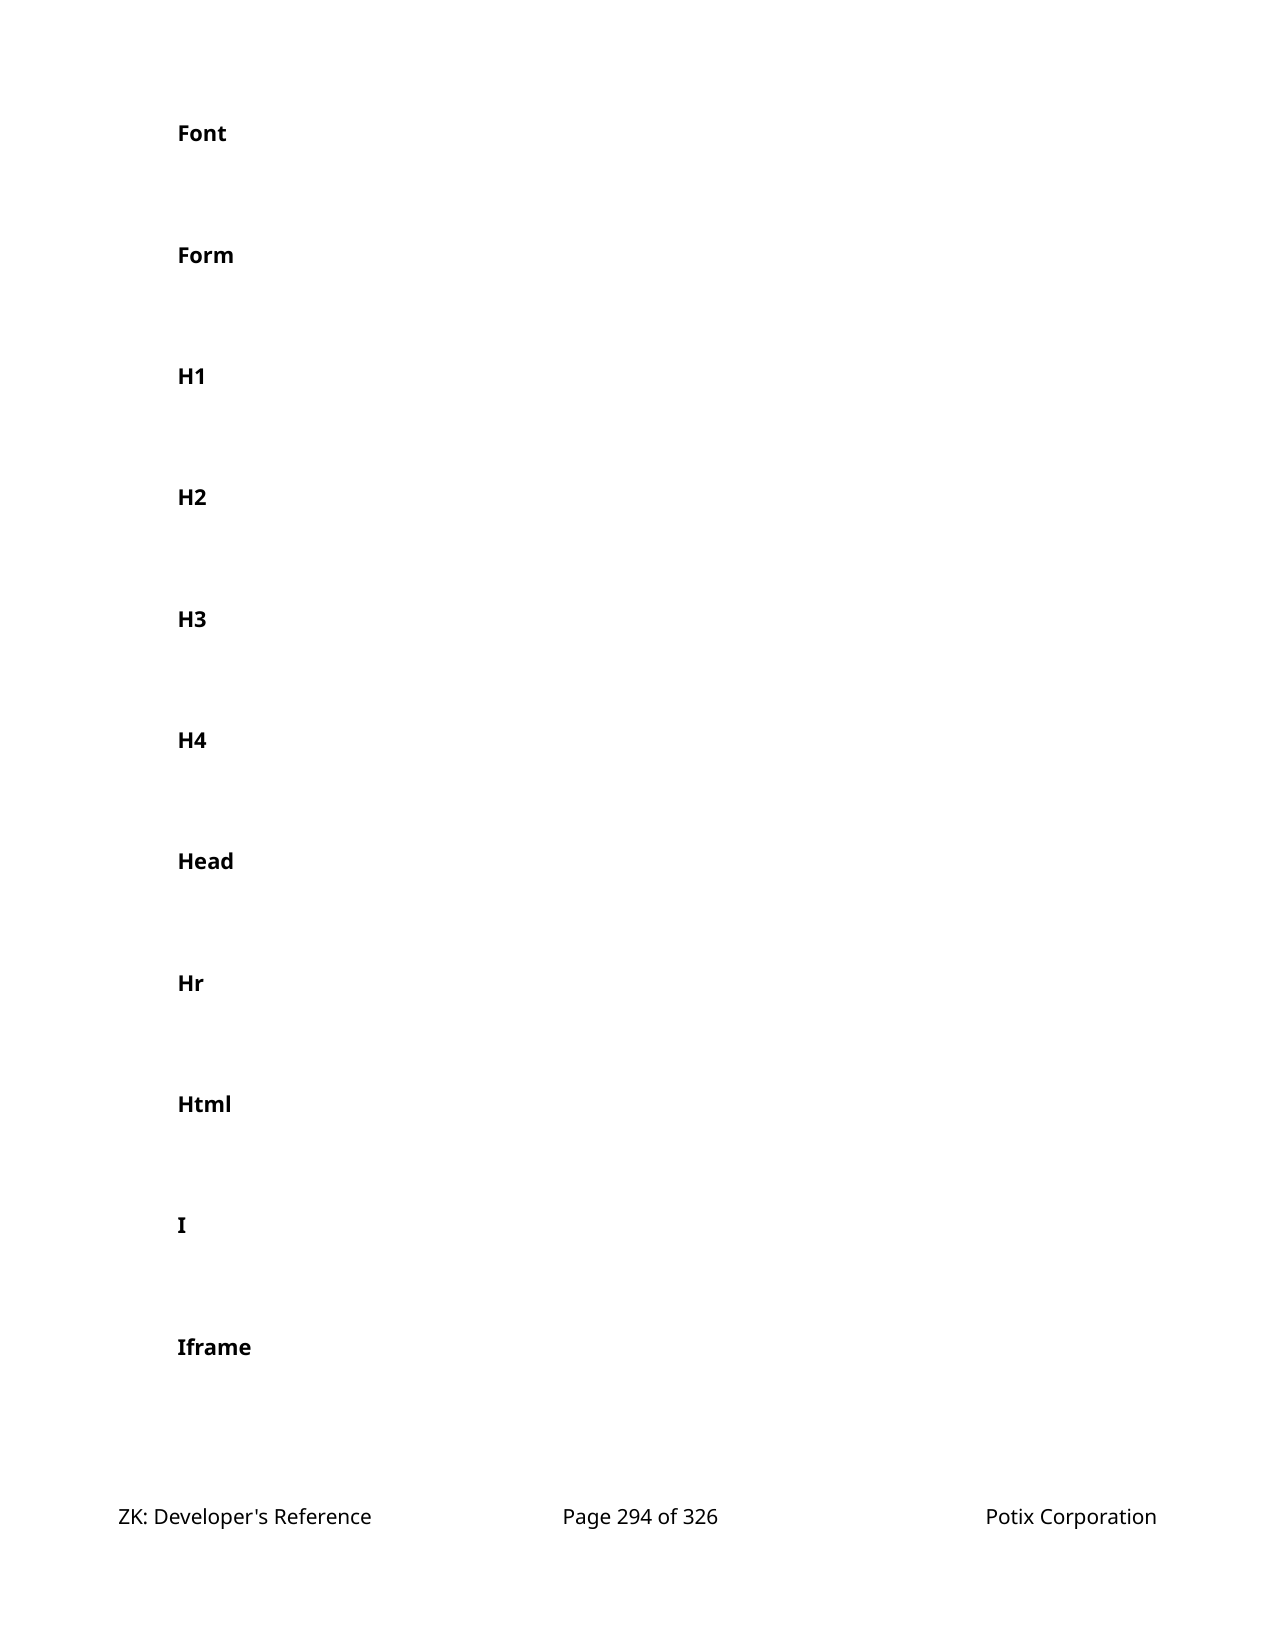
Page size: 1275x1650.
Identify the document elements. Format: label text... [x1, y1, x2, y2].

subtitle H4 [177, 725, 1157, 755]
subtitle Iframe [177, 1332, 1157, 1362]
subtitle Hr [177, 968, 1157, 998]
subtitle H1 [177, 361, 1157, 391]
subtitle Html [177, 1089, 1157, 1119]
subtitle I [177, 1210, 1157, 1240]
subtitle H2 [177, 482, 1157, 512]
subtitle Form [177, 239, 1157, 269]
subtitle Head [177, 846, 1157, 876]
subtitle H3 [177, 603, 1157, 633]
subtitle Font [177, 118, 1157, 148]
